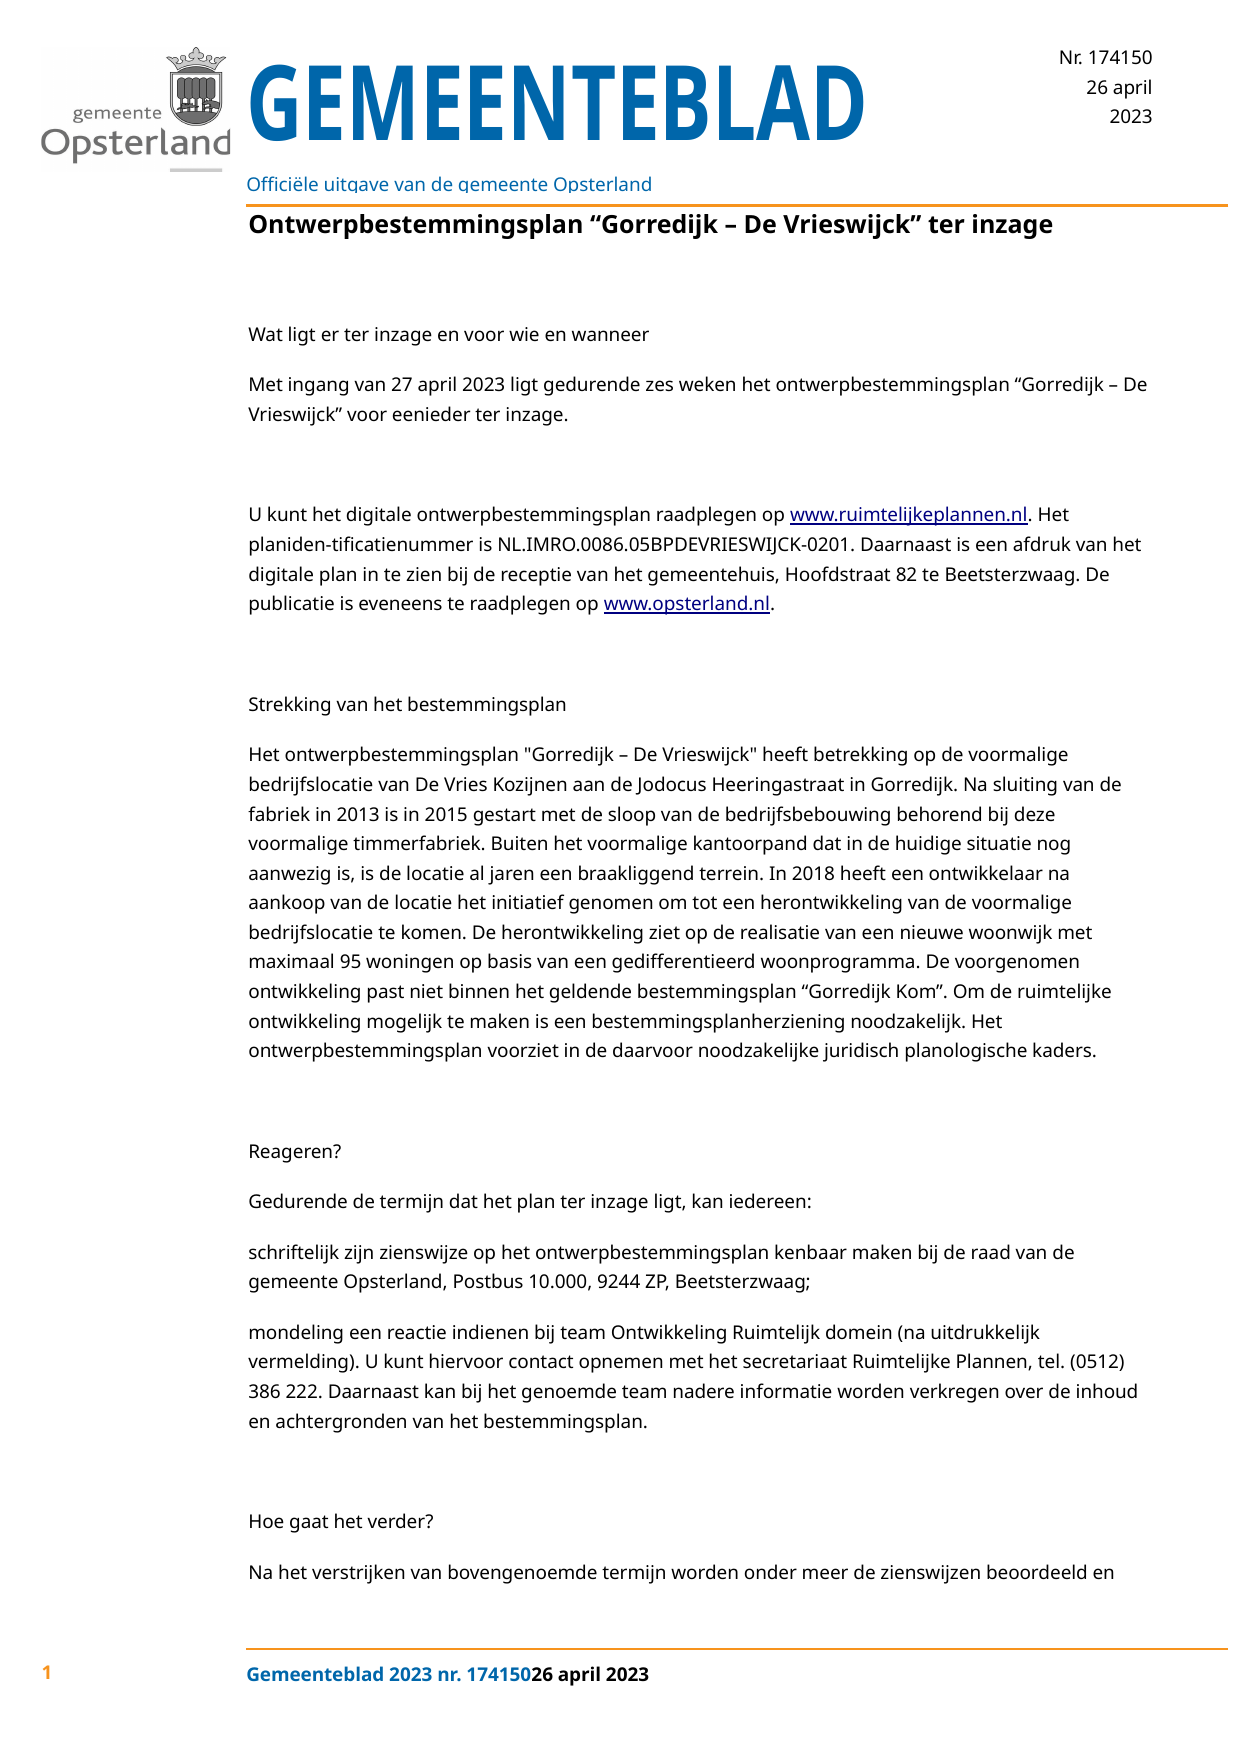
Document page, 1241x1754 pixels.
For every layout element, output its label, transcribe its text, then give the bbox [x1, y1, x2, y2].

text Na het verstrijken van bovengenoemde termijn worden onder meer de zienswijzen beoordeeld en [248, 1559, 1152, 1585]
text Ontwerpbestemmingsplan “Gorredijk – De Vrieswijck” ter inzage [248, 207, 1152, 241]
picture [41, 47, 231, 172]
text Strekking van het bestemmingsplan [248, 691, 1152, 717]
text Gedurende de termijn dat het plan ter inzage ligt, kan iedereen: [248, 1189, 1152, 1214]
text U kunt het digitale ontwerpbestemmingsplan raadplegen op www.ruimtelijkeplannen.nl. Het planiden-tificatienummer is NL.IMRO.0086.05BPDEVRIESWIJCK-0201. Daarnaast is een afdruk van het digitale plan in te zien bij de receptie van het gemeentehuis, Hoofdstraat 82 te Beetsterzwaag. De publicatie is eveneens te raadplegen op www.opsterland.nl. [248, 502, 1152, 616]
text Met ingang van 27 april 2023 ligt gedurende zes weken het ontwerpbestemmingsplan “Gorredijk – De Vrieswijck” voor eenieder ter inzage. [248, 371, 1152, 426]
text Reageren? [248, 1138, 1152, 1164]
text Wat ligt er ter inzage en voor wie en wanneer [248, 321, 1152, 346]
text Hoe gaat het verder? [248, 1509, 1152, 1534]
text mondeling een reactie indienen bij team Ontwikkeling Ruimtelijk domein (na uitdrukkelijk vermelding). U kunt hiervoor contact opnemen met het secretariaat Ruimtelijke Plannen, tel. (0512) 386 222. Daarnaast kan bij het genoemde team nadere informatie worden verkregen over de inhoud en achtergronden van het bestemmingsplan. [248, 1319, 1152, 1433]
text Het ontwerpbestemmingsplan "Gorredijk – De Vrieswijck" heeft betrekking op de voormalige bedrijfslocatie van De Vries Kozijnen aan de Jodocus Heeringastraat in Gorredijk. Na sluiting van de fabriek in 2013 is in 2015 gestart met de sloop van de bedrijfsbebouwing behorend bij deze voormalige timmerfabriek. Buiten het voormalige kantoorpand dat in de huidige situatie nog aanwezig is, is de locatie al jaren een braakliggend terrein. In 2018 heeft een ontwikkelaar na aankoop van de locatie het initiatief genomen om tot een herontwikkeling van de voormalige bedrijfslocatie te komen. De herontwikkeling ziet op de realisatie van een nieuwe woonwijk met maximaal 95 woningen op basis van een gedifferentieerd woonprogramma. De voorgenomen ontwikkeling past niet binnen het geldende bestemmingsplan “Gorredijk Kom”. Om de ruimtelijke ontwikkeling mogelijk te maken is een bestemmingsplanherziening noodzakelijk. Het ontwerpbestemmingsplan voorziet in de daarvoor noodzakelijke juridisch planologische kaders. [248, 742, 1152, 1063]
text schriftelijk zijn zienswijze op het ontwerpbestemmingsplan kenbaar maken bij de raad van de gemeente Opsterland, Postbus 10.000, 9244 ZP, Beetsterzwaag; [248, 1239, 1152, 1294]
